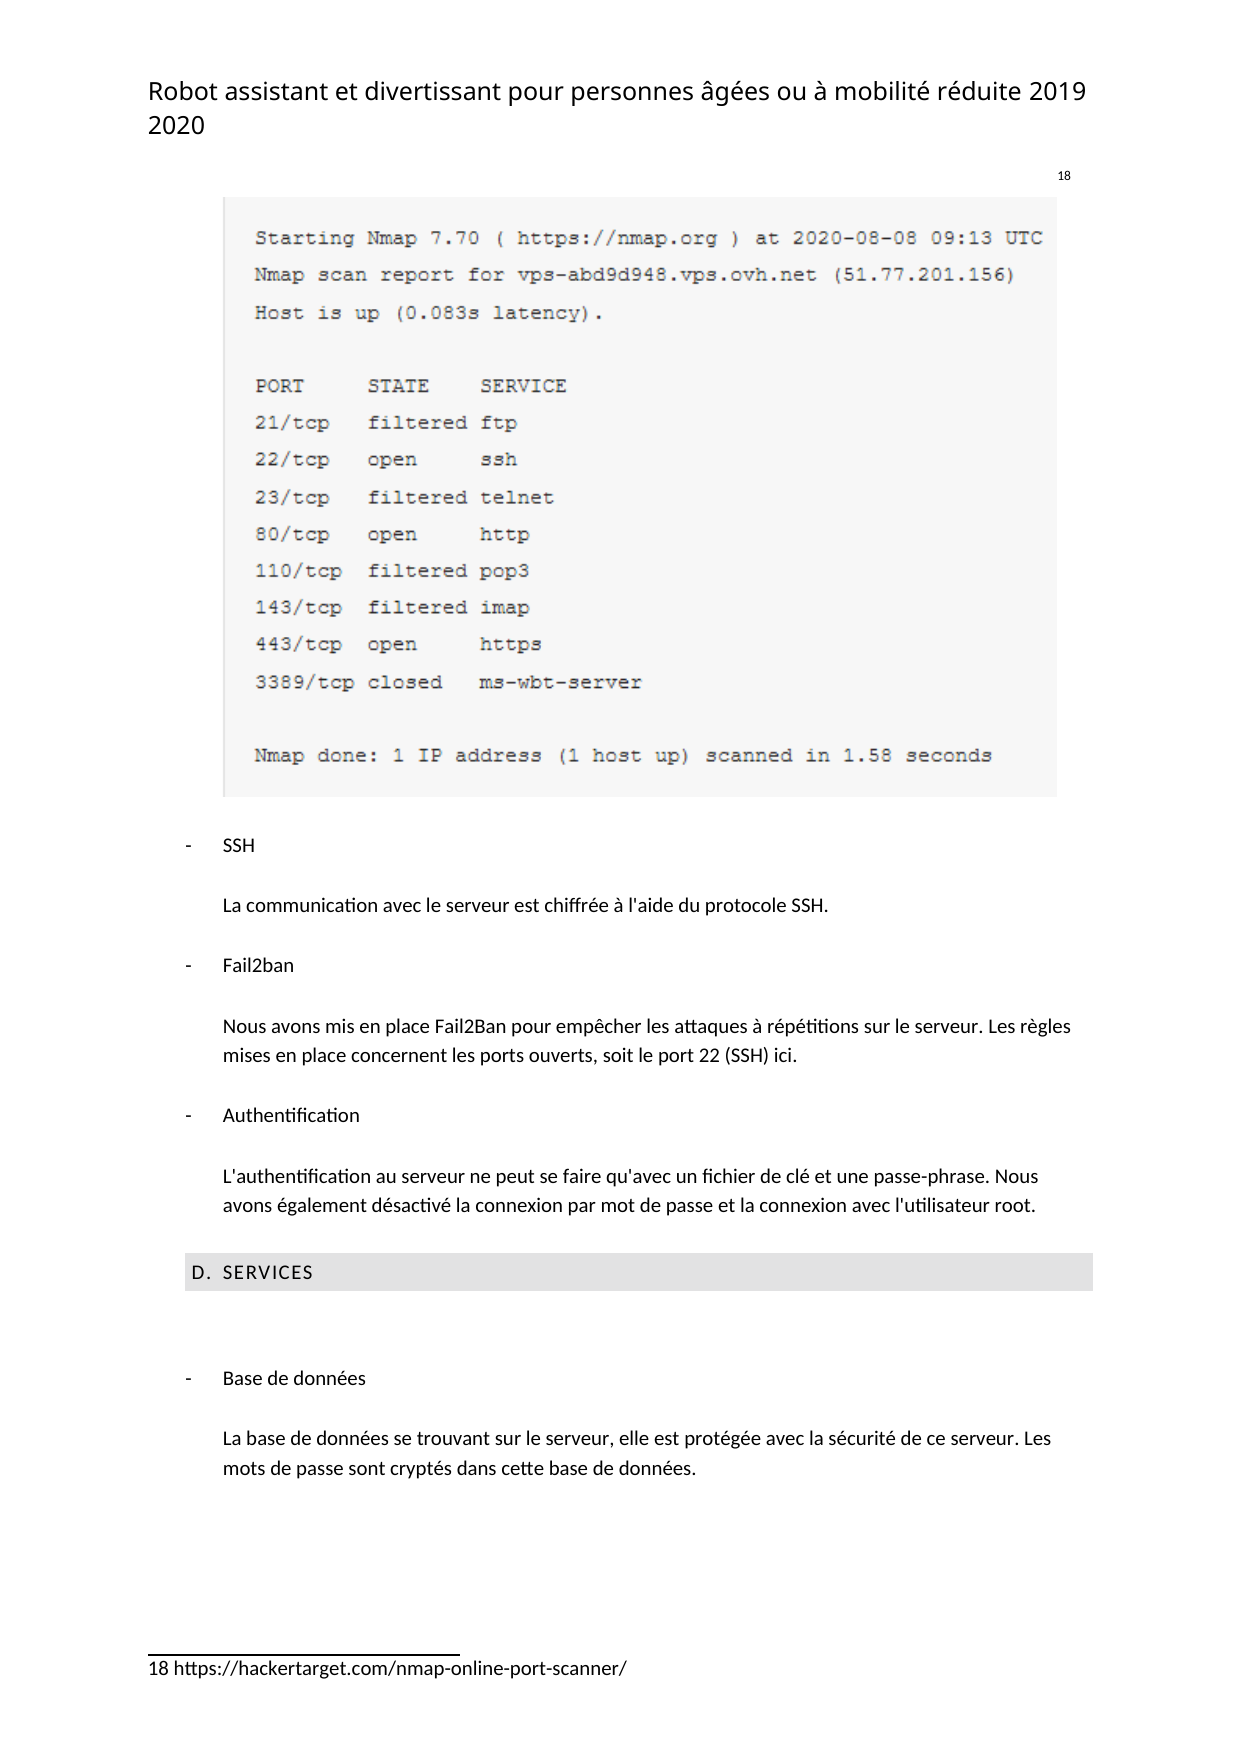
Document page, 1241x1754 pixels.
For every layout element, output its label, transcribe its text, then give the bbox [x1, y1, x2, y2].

list La communication avec le serveur est chiffrée à l'aide du protocole SSH. [223, 892, 1093, 918]
list Services [191, 1259, 1086, 1284]
list Fail2ban [185, 953, 1093, 978]
list Authentification [185, 1103, 1093, 1128]
list La base de données se trouvant sur le serveur, elle est protégée avec la sécurité de ce serveur. Les mots de passe sont cryptés dans cette base de données. [223, 1426, 1093, 1480]
text https://hackertarget.com/nmap-online-port-scanner/ [148, 1655, 1093, 1680]
list L'authentification au serveur ne peut se faire qu'avec un fichier de clé et une passe-phrase. Nous avons également désactivé la connexion par mot de passe et la connexion avec l'utilisateur root. [223, 1163, 1093, 1218]
list Nous avons mis en place Fail2Ban pour empêcher les attaques à répétitions sur le serveur. Les règles mises en place concernent les ports ouverts, soit le port 22 (SSH) ici. [223, 1013, 1093, 1068]
list SSH [185, 832, 1093, 857]
list Base de données [185, 1365, 1093, 1391]
